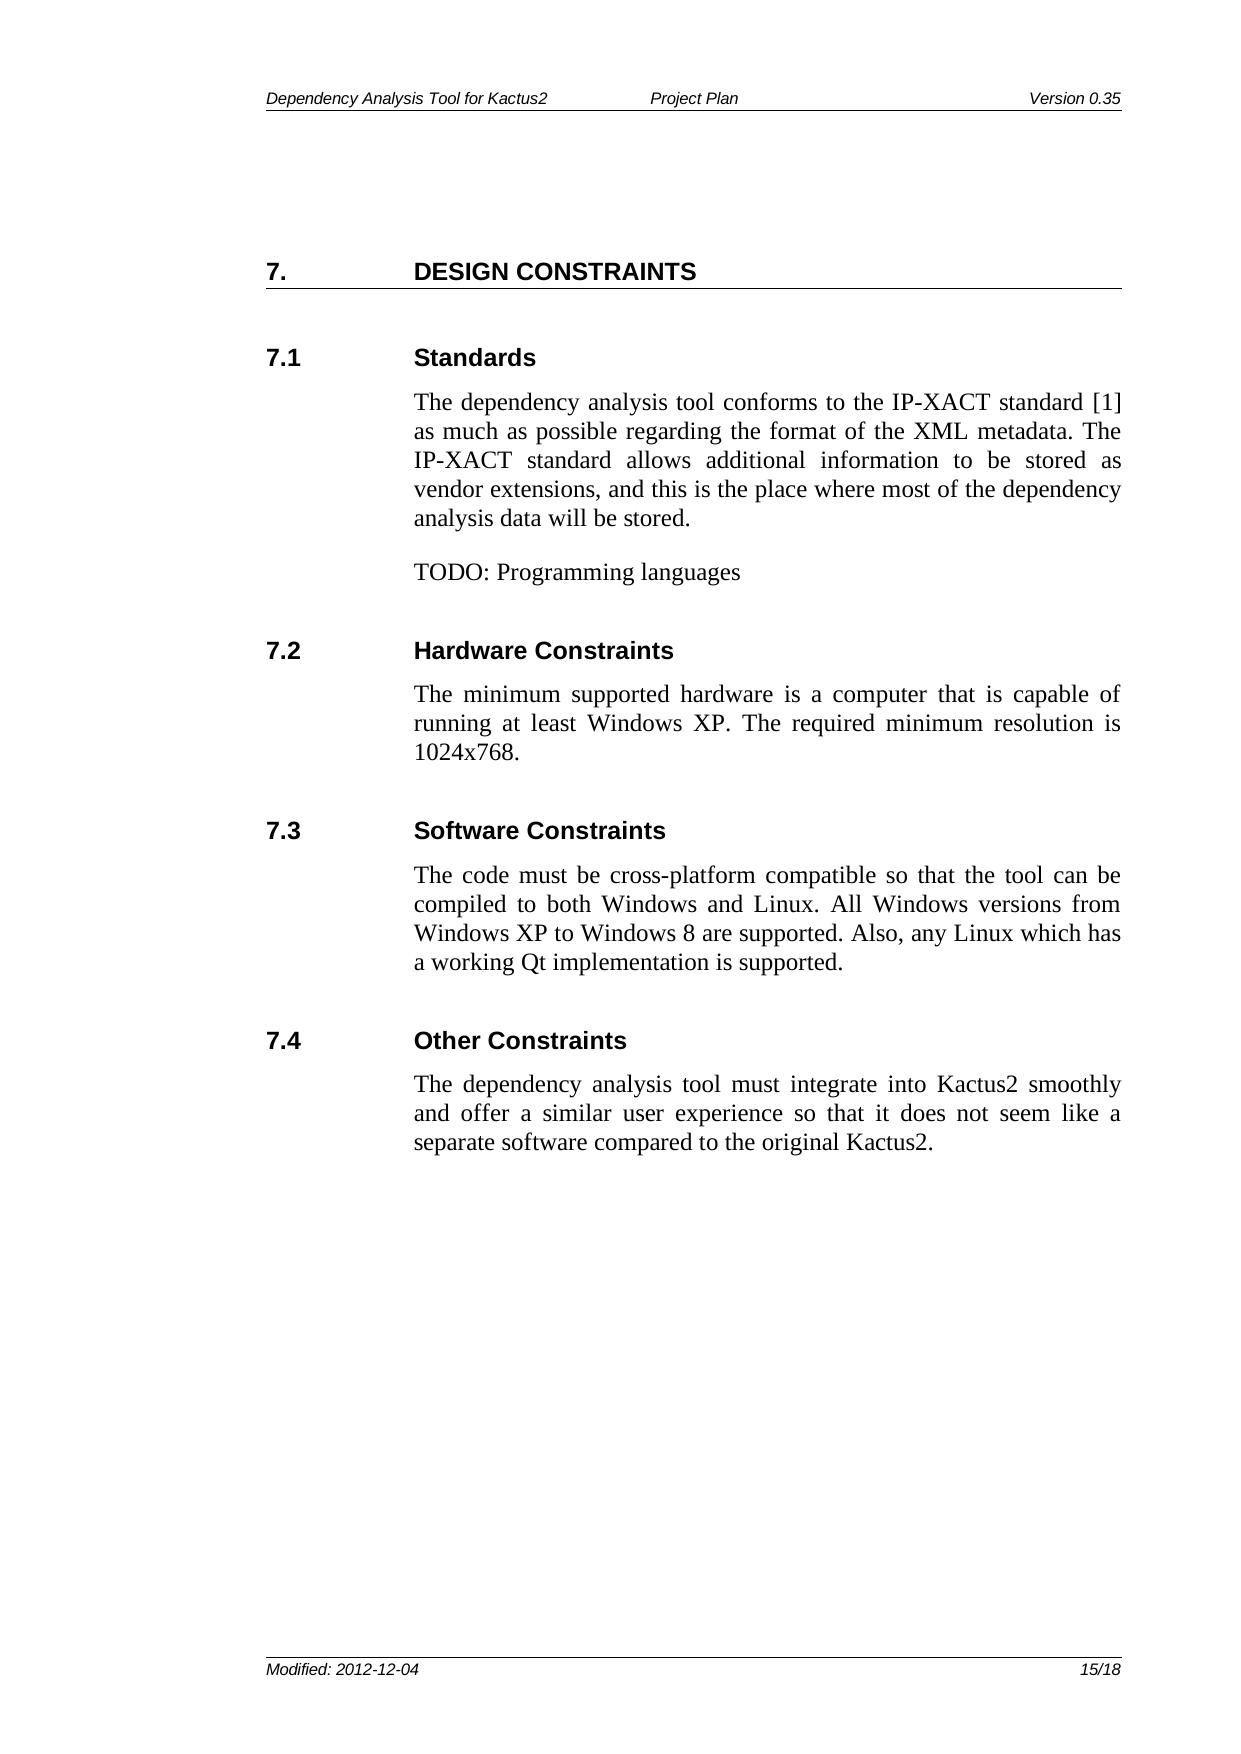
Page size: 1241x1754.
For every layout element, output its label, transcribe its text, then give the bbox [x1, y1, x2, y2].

subtitle Design Constraints [266, 257, 1122, 288]
text The code must be cross-platform compatible so that the tool can be compiled to both Windows and Linux. All Windows versions from Windows XP to Windows 8 are supported. Also, any Linux which has a working Qt implementation is supported. [413, 859, 1122, 976]
text TODO: Programming languages [413, 557, 1122, 586]
subtitle Standards [266, 343, 1122, 372]
subtitle Other Constraints [266, 1026, 1122, 1055]
text The dependency analysis tool conforms to the IP-XACT standard [1] as much as possible regarding the format of the XML metadata. The IP-XACT standard allows additional information to be stored as vendor extensions, and this is the place where most of the dependency analysis data will be stored. [413, 387, 1122, 532]
text The minimum supported hardware is a computer that is capable of running at least Windows XP. The required minimum resolution is 1024x768. [413, 679, 1122, 766]
subtitle Software Constraints [266, 816, 1122, 845]
subtitle Hardware Constraints [266, 636, 1122, 664]
text The dependency analysis tool must integrate into Kactus2 smoothly and offer a similar user experience so that it does not seem like a separate software compared to the original Kactus2. [413, 1069, 1122, 1156]
